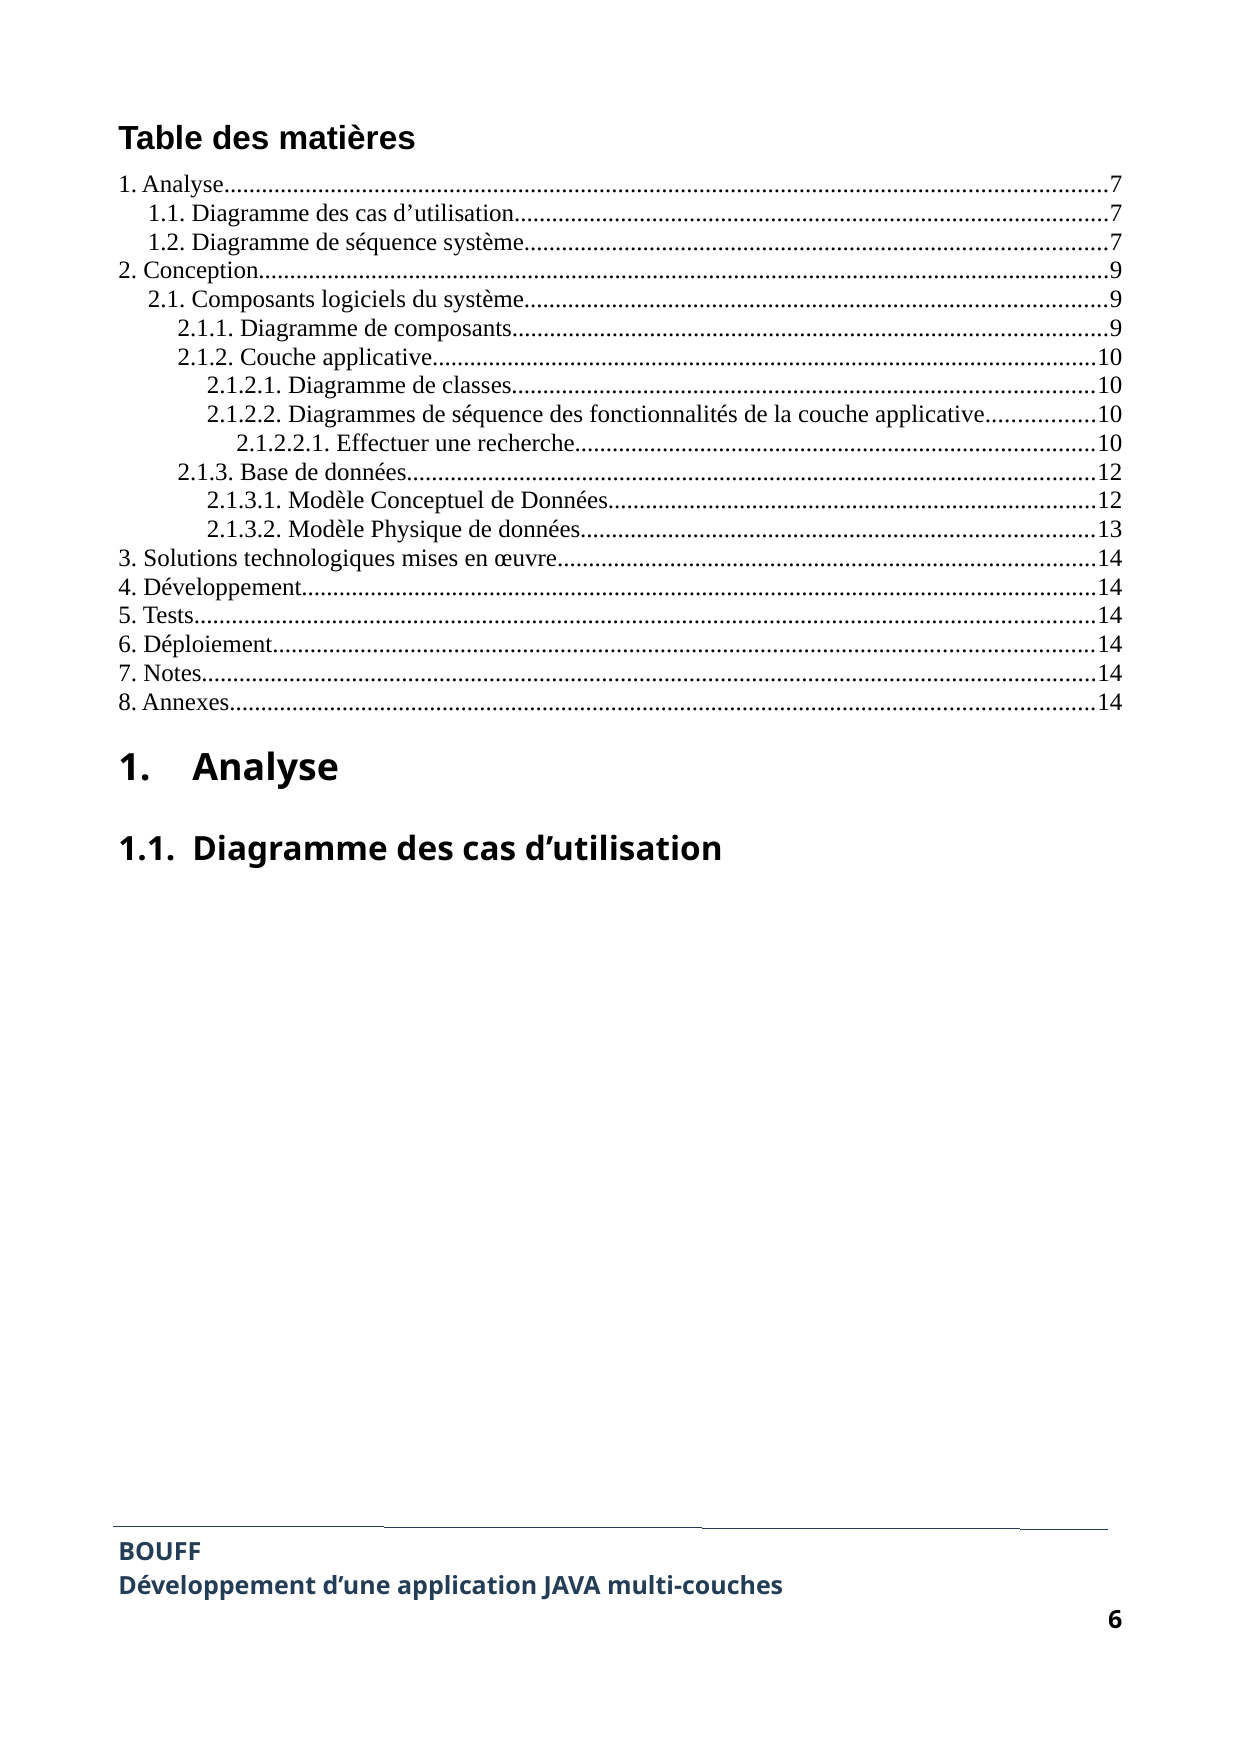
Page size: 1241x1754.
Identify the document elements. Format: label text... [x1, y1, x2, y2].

text 2.1.3.1. Modèle Conceptuel de Données 12 [207, 485, 1122, 514]
text 2.1.1. Diagramme de composants 9 [177, 313, 1122, 342]
text 8. Annexes 14 [118, 687, 1122, 715]
text 2.1.2.1. Diagramme de classes 10 [207, 370, 1122, 399]
text 1. Analyse 7 [118, 169, 1122, 198]
subtitle Table des matières [118, 118, 1122, 157]
text 2.1.2.2.1. Effectuer une recherche 10 [236, 428, 1122, 457]
subtitle Diagramme des cas d’utilisation [118, 825, 1122, 870]
text 1.1. Diagramme des cas d’utilisation 7 [148, 198, 1122, 227]
text 4. Développement 14 [118, 572, 1122, 600]
text 2.1.3. Base de données 12 [177, 457, 1122, 485]
subtitle Analyse [118, 740, 1122, 791]
text 1.2. Diagramme de séquence système 7 [148, 227, 1122, 255]
text 2.1.2.2. Diagrammes de séquence des fonctionnalités de la couche applicative 10 [207, 399, 1122, 428]
text 2.1. Composants logiciels du système 9 [148, 284, 1122, 313]
text 5. Tests 14 [118, 600, 1122, 629]
text 2. Conception 9 [118, 255, 1122, 284]
text 6. Déploiement 14 [118, 629, 1122, 658]
text 2.1.2. Couche applicative 10 [177, 342, 1122, 370]
text 3. Solutions technologiques mises en œuvre 14 [118, 543, 1122, 572]
text 2.1.3.2. Modèle Physique de données 13 [207, 514, 1122, 543]
text 7. Notes 14 [118, 658, 1122, 687]
